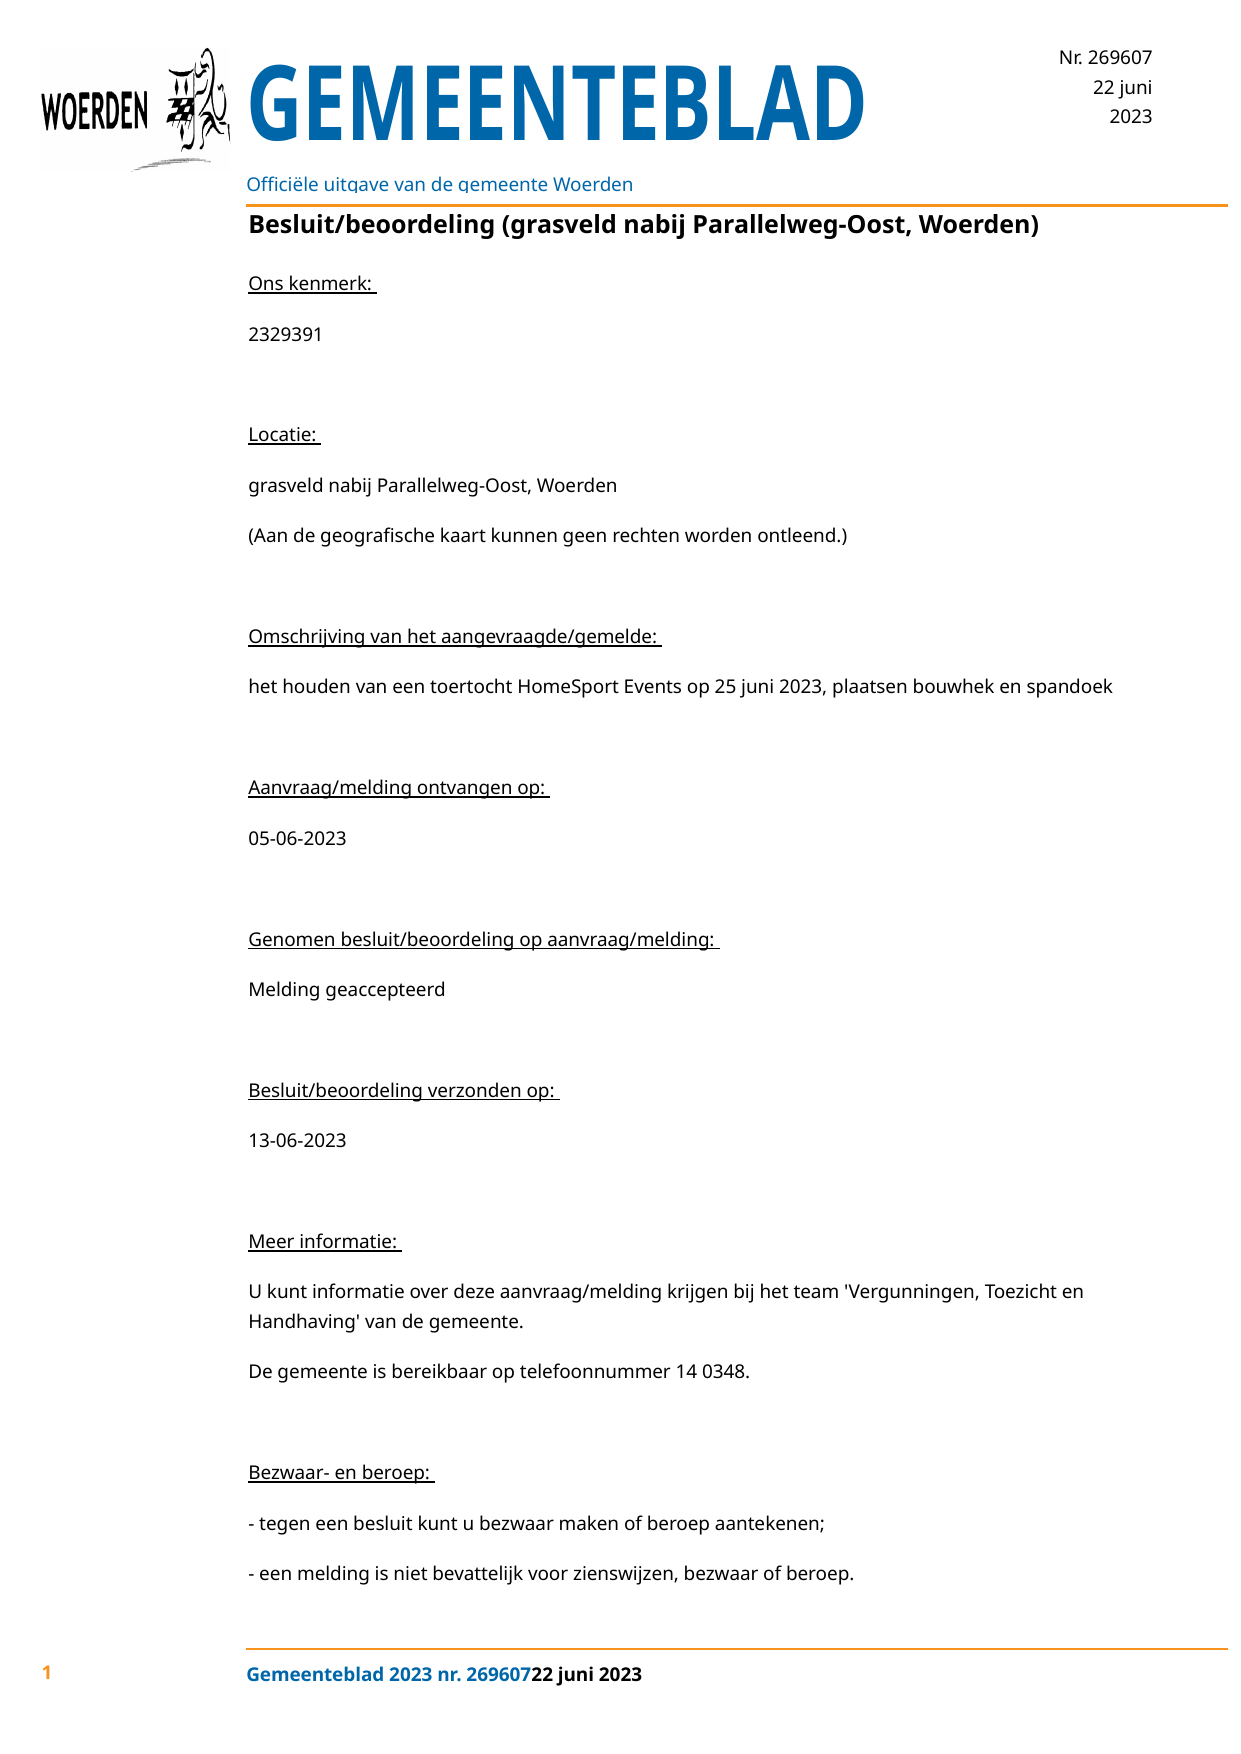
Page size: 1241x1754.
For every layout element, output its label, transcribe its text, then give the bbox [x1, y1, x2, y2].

text grasveld nabij Parallelweg-Oost, Woerden [248, 472, 1152, 498]
text Bezwaar- en beroep: [248, 1459, 1152, 1485]
text (Aan de geografische kaart kunnen geen rechten worden ontleend.) [248, 522, 1152, 548]
text Ons kenmerk: [248, 270, 1152, 296]
text Aanvraag/melding ontvangen op: [248, 774, 1152, 800]
text Locatie: [248, 422, 1152, 447]
text Besluit/beoordeling verzonden op: [248, 1077, 1152, 1103]
text Omschrijving van het aangevraagde/gemelde: [248, 623, 1152, 649]
text De gemeente is bereikbaar op telefoonnummer 14 0348. [248, 1359, 1152, 1384]
text - een melding is niet bevattelijk voor zienswijzen, bezwaar of beroep. [248, 1560, 1152, 1586]
text het houden van een toertocht HomeSport Events op 25 juni 2023, plaatsen bouwhek en spandoek [248, 674, 1152, 699]
text Besluit/beoordeling (grasveld nabij Parallelweg-Oost, Woerden) [248, 207, 1152, 241]
text Meer informatie: [248, 1228, 1152, 1254]
text Melding geaccepteerd [248, 976, 1152, 1002]
text 13-06-2023 [248, 1127, 1152, 1153]
text U kunt informatie over deze aanvraag/melding krijgen bij het team 'Vergunningen, Toezicht en Handhaving' van de gemeente. [248, 1279, 1152, 1334]
text - tegen een besluit kunt u bezwaar maken of beroep aantekenen; [248, 1510, 1152, 1536]
text Genomen besluit/beoordeling op aanvraag/melding: [248, 926, 1152, 951]
picture [41, 47, 231, 172]
text 2329391 [248, 321, 1152, 346]
text 05-06-2023 [248, 825, 1152, 851]
